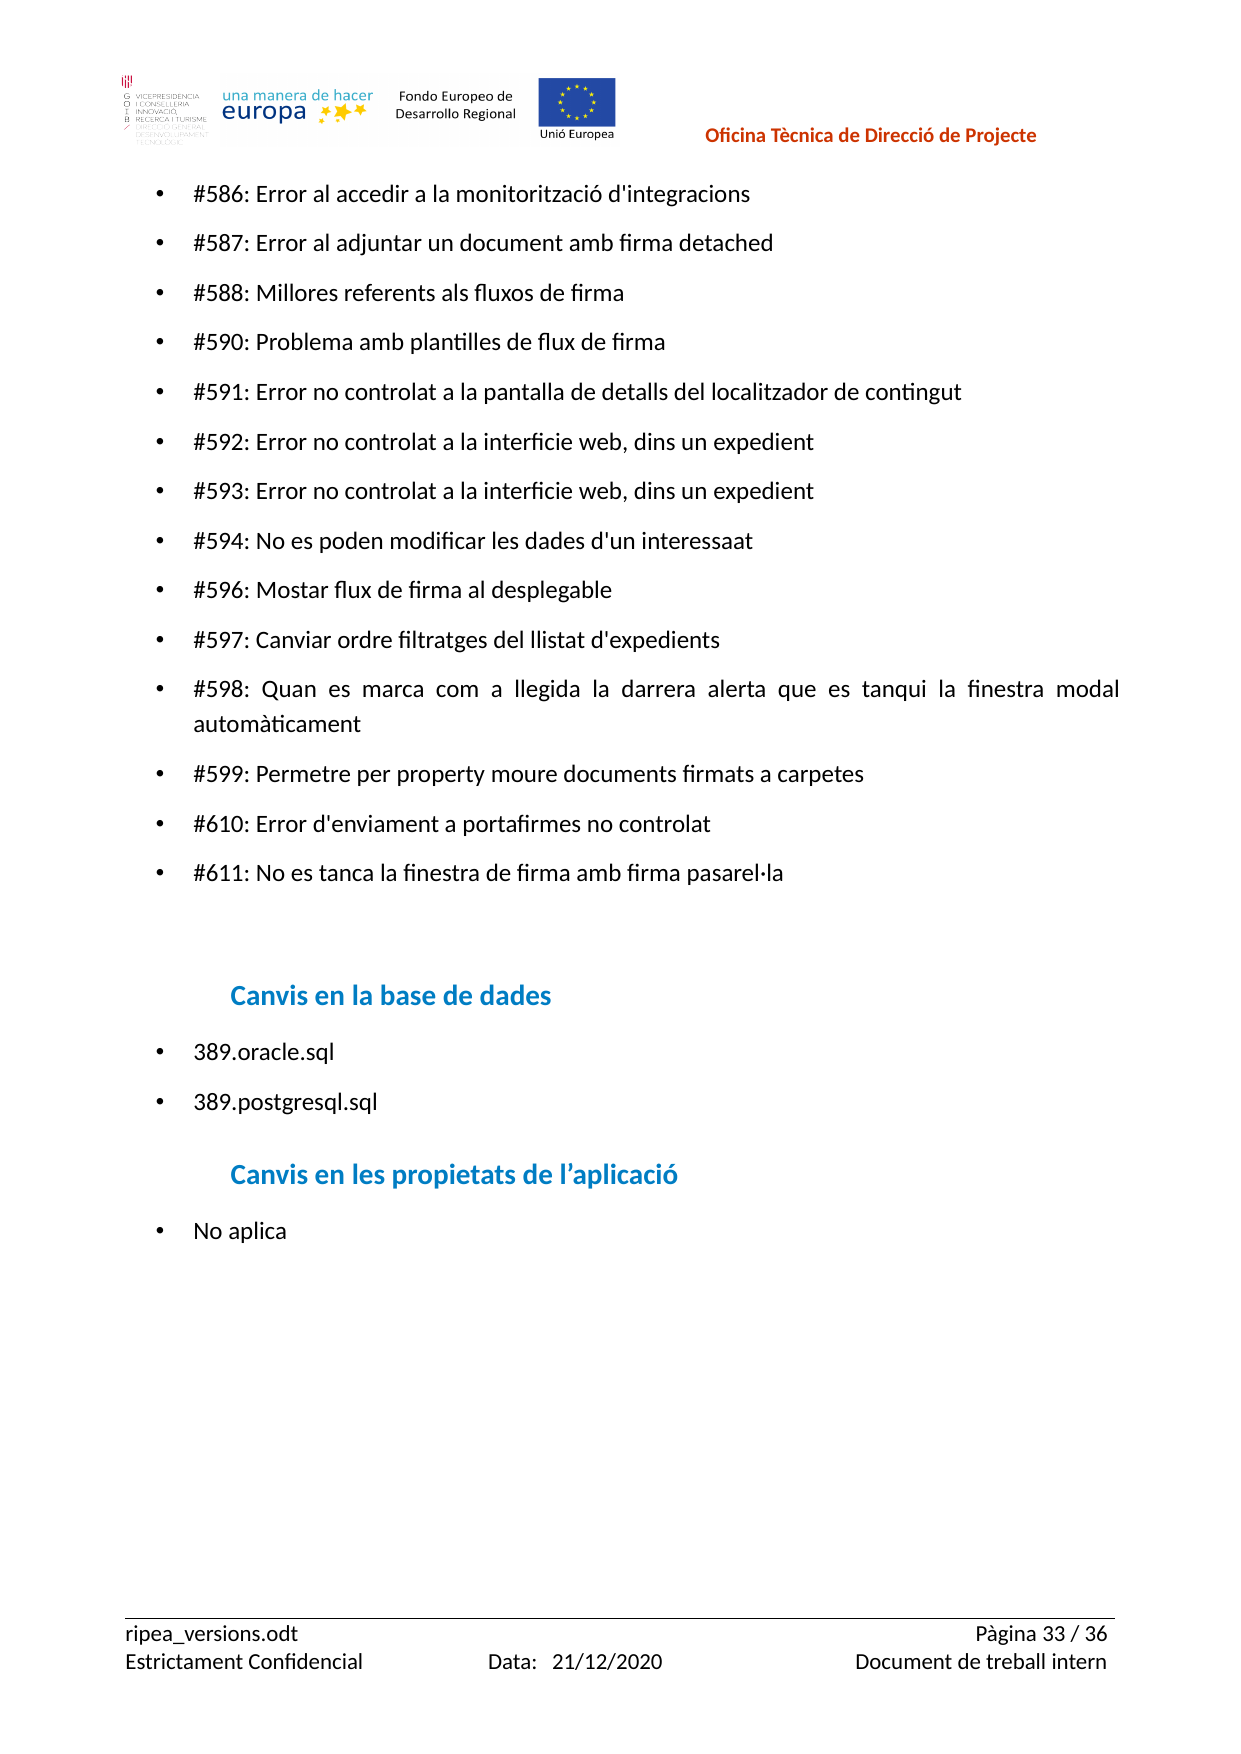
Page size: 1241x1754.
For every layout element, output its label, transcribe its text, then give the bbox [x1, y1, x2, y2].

picture [118, 73, 213, 147]
list #611: No es tanca la finestra de firma amb firma pasarel·la [156, 857, 1122, 888]
list #592: Error no controlat a la interficie web, dins un expedient [156, 426, 1122, 456]
picture [219, 73, 621, 147]
list #587: Error al adjuntar un document amb firma detached [156, 227, 1122, 258]
list No aplica [156, 1215, 1122, 1246]
list #597: Canviar ordre filtratges del llistat d'expedients [156, 624, 1122, 654]
list #590: Problema amb plantilles de flux de firma [156, 326, 1122, 357]
list #591: Error no controlat a la pantalla de detalls del localitzador de contingut [156, 376, 1122, 407]
list #598: Quan es marca com a llegida la darrera alerta que es tanqui la finestra modal automàticament [156, 673, 1122, 739]
list #588: Millores referents als fluxos de firma [156, 277, 1122, 307]
list #599: Permetre per property moure documents firmats a carpetes [156, 758, 1122, 789]
list #594: No es poden modificar les dades d'un interessaat [156, 525, 1122, 555]
subtitle Canvis en la base de dades [153, 977, 1122, 1013]
list 389.oracle.sql [156, 1036, 1122, 1067]
list #586: Error al accedir a la monitorització d'integracions [156, 178, 1122, 208]
list #610: Error d'enviament a portafirmes no controlat [156, 808, 1122, 838]
list 389.postgresql.sql [156, 1086, 1122, 1116]
list #596: Mostar flux de firma al desplegable [156, 574, 1122, 605]
list #593: Error no controlat a la interficie web, dins un expedient [156, 475, 1122, 506]
subtitle Canvis en les propietats de l’aplicació [153, 1156, 1122, 1192]
